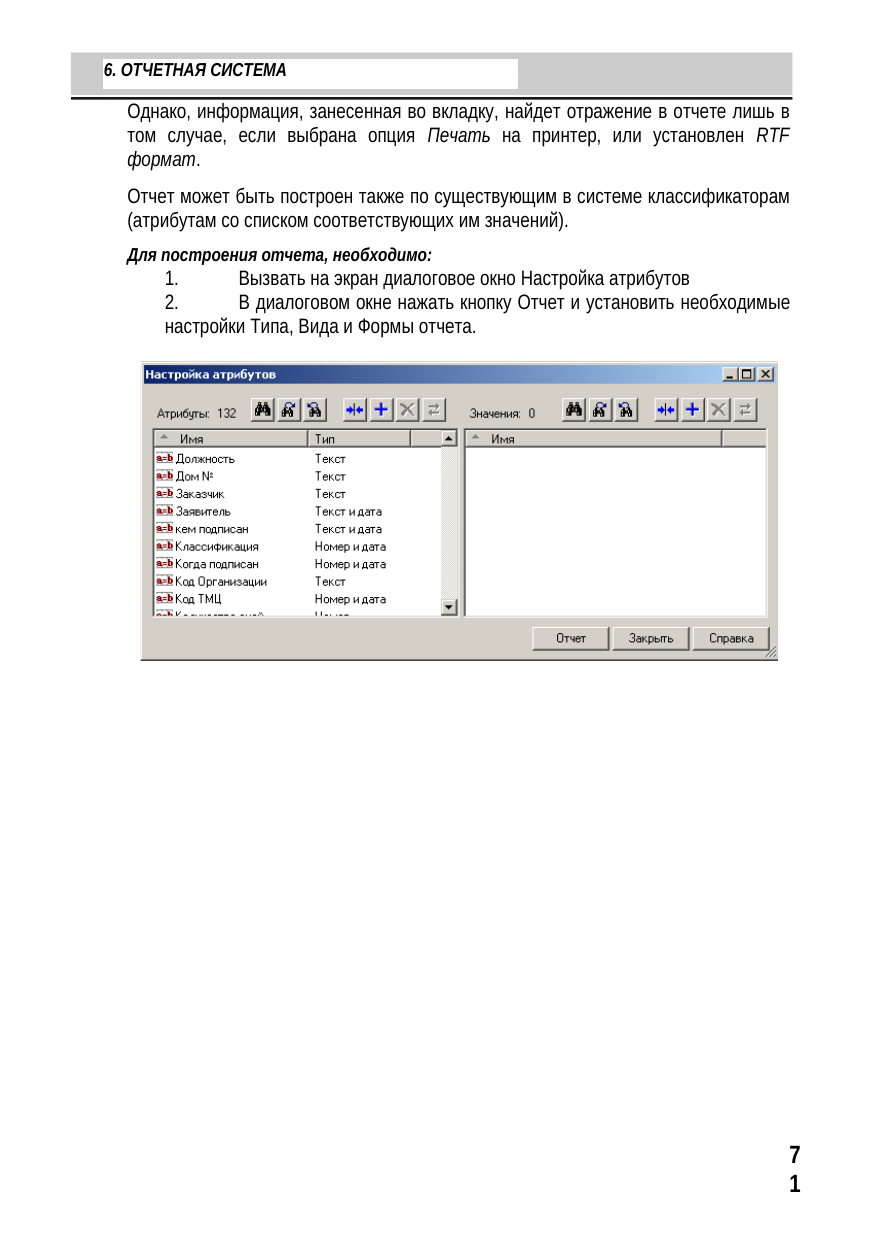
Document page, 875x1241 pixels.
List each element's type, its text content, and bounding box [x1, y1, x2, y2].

list В диалоговом окне нажать кнопку Отчет и установить необходимые настройки Типа, Вида и Формы отчета. [164, 290, 791, 338]
list Вызвать на экран диалоговое окно Настройка атрибутов [164, 266, 791, 290]
text Отчет может быть построен также по существующим в системе классификаторам (атрибутам со списком соответствующих им значений). [127, 184, 791, 232]
text Для построения отчета, необходимо: [127, 244, 791, 266]
text Однако, информация, занесенная во вкладку, найдет отражение в отчете лишь в том случае, если выбрана опция Печать на принтер, или установлен RTF формат. [127, 100, 791, 171]
